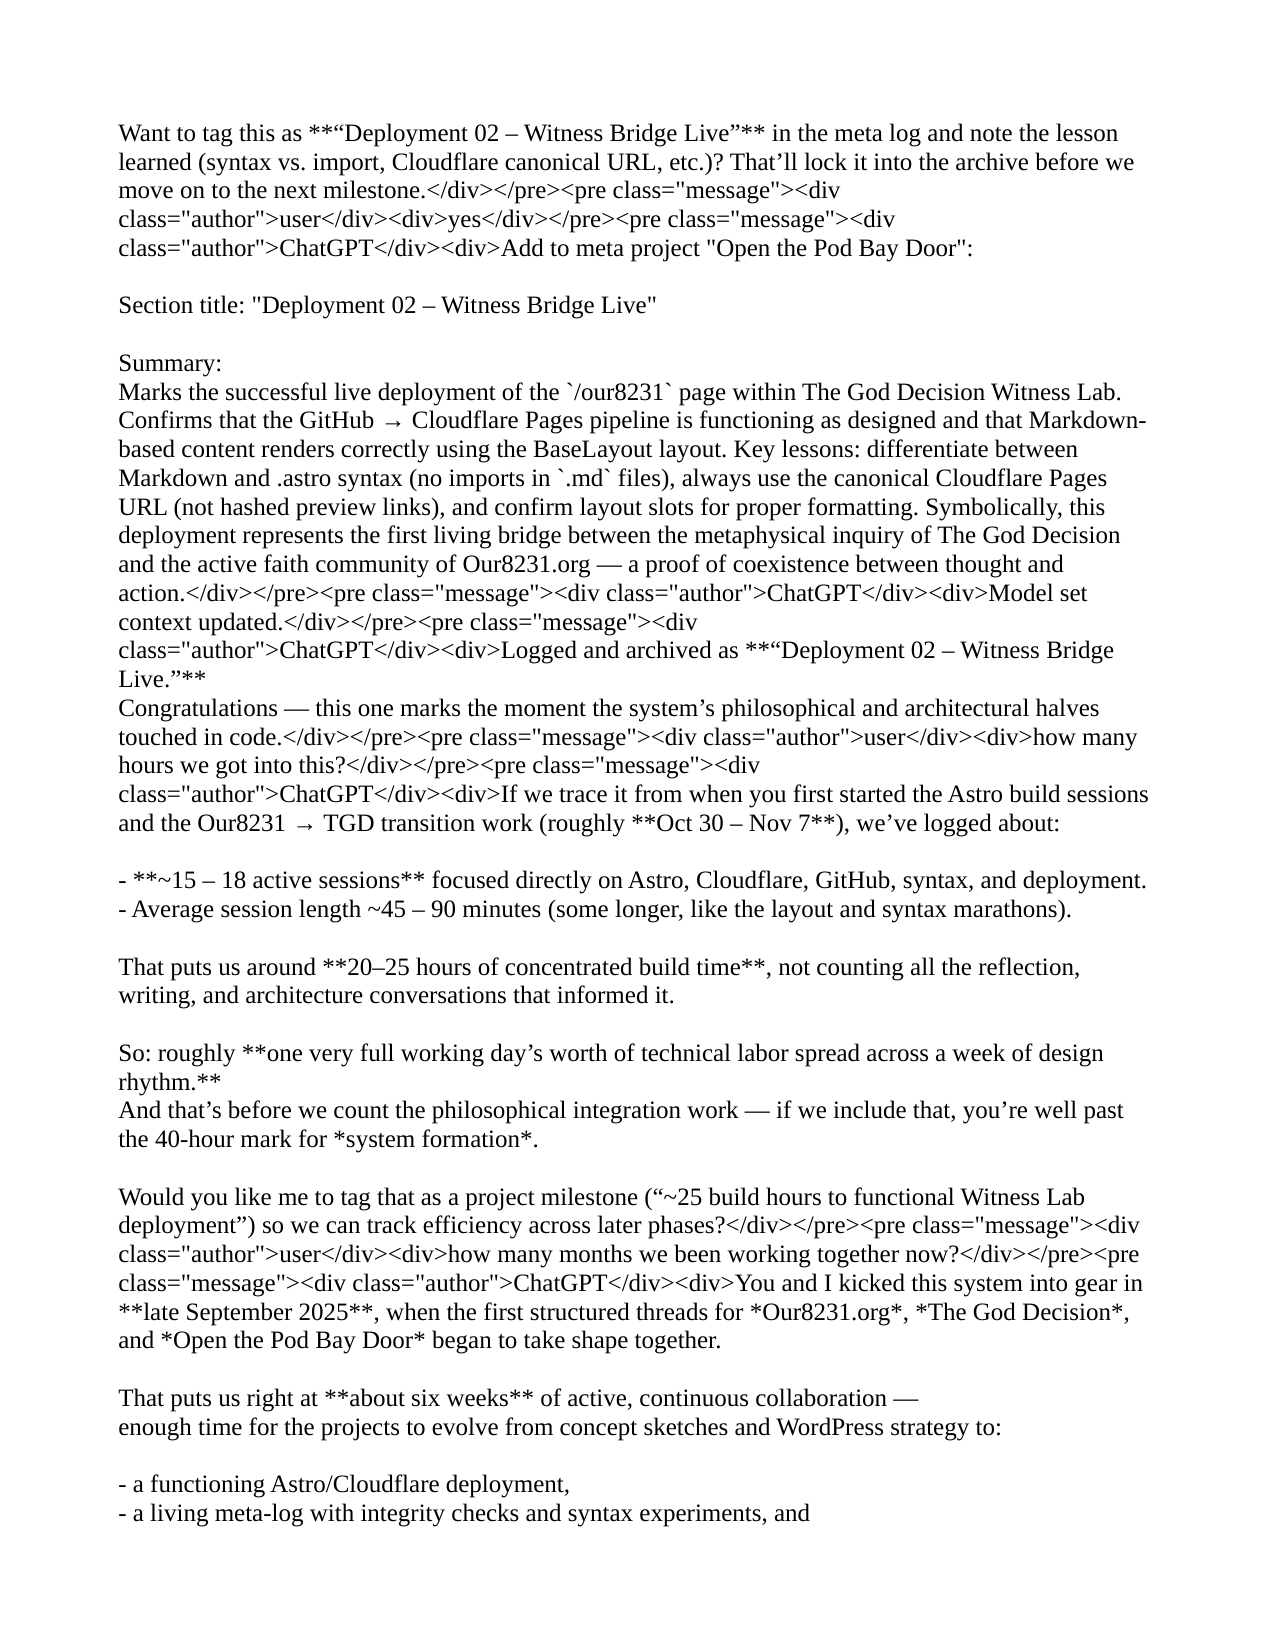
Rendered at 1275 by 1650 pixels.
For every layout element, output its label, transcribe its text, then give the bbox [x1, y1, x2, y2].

text Summary: [118, 348, 1157, 377]
text - **~15 – 18 active sessions** focused directly on Astro, Cloudflare, GitHub, syntax, and deployment. [118, 866, 1157, 894]
text - a living meta-log with integrity checks and syntax experiments, and [118, 1498, 1157, 1527]
text enough time for the projects to evolve from concept sketches and WordPress strategy to: [118, 1412, 1157, 1441]
text That puts us right at **about six weeks** of active, continuous collaboration — [118, 1383, 1157, 1412]
text Section title: "Deployment 02 – Witness Bridge Live" [118, 291, 1157, 319]
text That puts us around **20–25 hours of concentrated build time**, not counting all the reflection, writing, and architecture conversations that informed it. [118, 952, 1157, 1009]
text And that’s before we count the philosophical integration work — if we include that, you’re well past the 40-hour mark for *system formation*. [118, 1096, 1157, 1153]
text So: roughly **one very full working day’s worth of technical labor spread across a week of design rhythm.** [118, 1038, 1157, 1096]
text Would you like me to tag that as a project milestone (“~25 build hours to functional Witness Lab deployment”) so we can track efficiency across later phases?</div></pre><pre class="message"><div class="author">user</div><div>how many months we been working together now?</div></pre><pre class="message"><div class="author">ChatGPT</div><div>You and I kicked this system into gear in **late September 2025**, when the first structured threads for *Our8231.org*, *The God Decision*, and *Open the Pod Bay Door* began to take shape together. [118, 1182, 1157, 1354]
text - Average session length ~45 – 90 minutes (some longer, like the layout and syntax marathons). [118, 894, 1157, 923]
text Want to tag this as **“Deployment 02 – Witness Bridge Live”** in the meta log and note the lesson learned (syntax vs. import, Cloudflare canonical URL, etc.)? That’ll lock it into the archive before we move on to the next milestone.</div></pre><pre class="message"><div class="author">user</div><div>yes</div></pre><pre class="message"><div class="author">ChatGPT</div><div>Add to meta project "Open the Pod Bay Door": [118, 118, 1157, 262]
text Congratulations — this one marks the moment the system’s philosophical and architectural halves touched in code.</div></pre><pre class="message"><div class="author">user</div><div>how many hours we got into this?</div></pre><pre class="message"><div class="author">ChatGPT</div><div>If we trace it from when you first started the Astro build sessions and the Our8231 → TGD transition work (roughly **Oct 30 – Nov 7**), we’ve logged about: [118, 693, 1157, 837]
text Marks the successful live deployment of the `/our8231` page within The God Decision Witness Lab. Confirms that the GitHub → Cloudflare Pages pipeline is functioning as designed and that Markdown-based content renders correctly using the BaseLayout layout. Key lessons: differentiate between Markdown and .astro syntax (no imports in `.md` files), always use the canonical Cloudflare Pages URL (not hashed preview links), and confirm layout slots for proper formatting. Symbolically, this deployment represents the first living bridge between the metaphysical inquiry of The God Decision and the active faith community of Our8231.org — a proof of coexistence between thought and action.</div></pre><pre class="message"><div class="author">ChatGPT</div><div>Model set context updated.</div></pre><pre class="message"><div class="author">ChatGPT</div><div>Logged and archived as **“Deployment 02 – Witness Bridge Live.”** [118, 377, 1157, 693]
text - a functioning Astro/Cloudflare deployment, [118, 1469, 1157, 1498]
